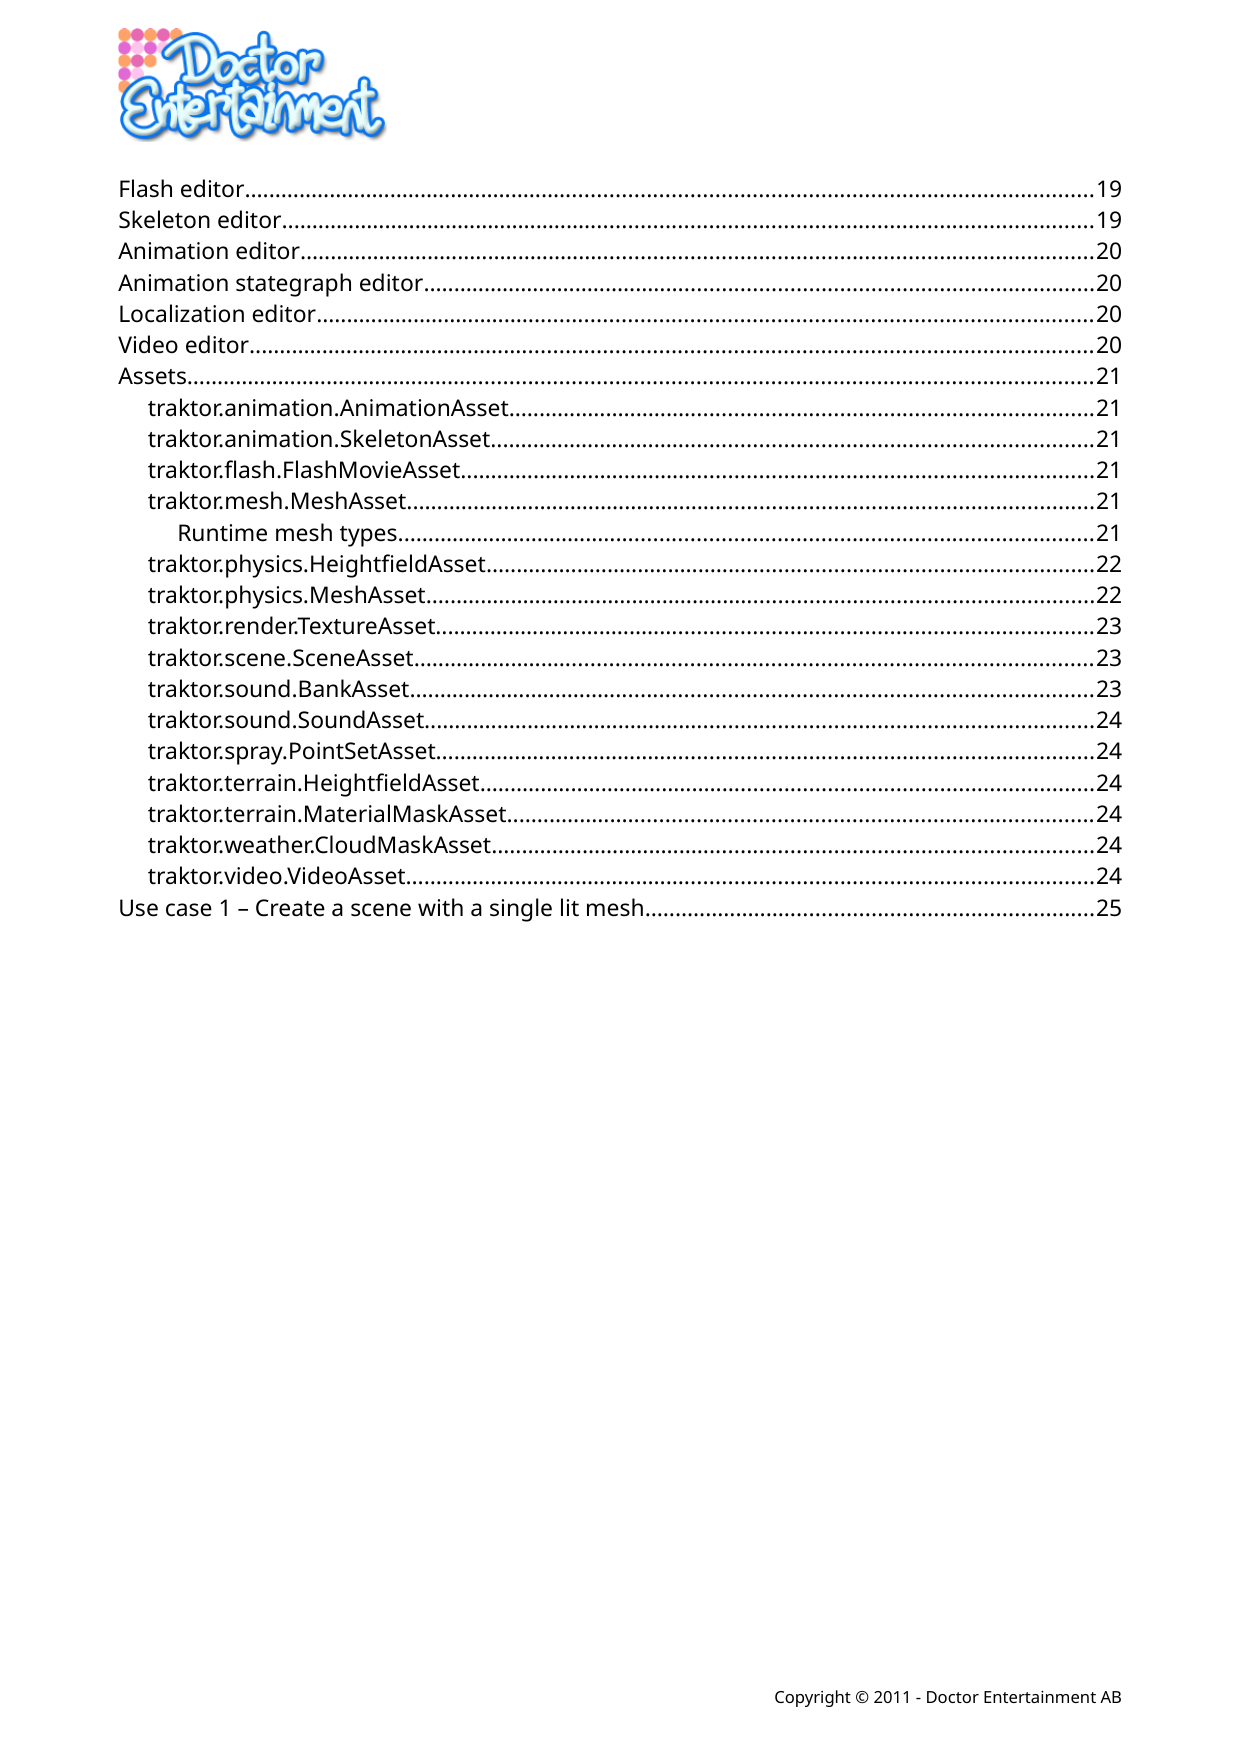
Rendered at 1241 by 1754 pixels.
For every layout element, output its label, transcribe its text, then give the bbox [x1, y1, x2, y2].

text Assets 21 [118, 360, 1122, 391]
text traktor.scene.SceneAsset 23 [148, 641, 1122, 673]
text Video editor 20 [118, 329, 1122, 360]
text traktor.animation.AnimationAsset 21 [148, 391, 1122, 423]
text Localization editor 20 [118, 298, 1122, 329]
text traktor.physics.HeightfieldAsset 22 [148, 548, 1122, 579]
text traktor.physics.MeshAsset 22 [148, 579, 1122, 610]
text Runtime mesh types 21 [177, 516, 1122, 548]
text traktor.terrain.HeightfieldAsset 24 [148, 766, 1122, 798]
text Animation stategraph editor 20 [118, 266, 1122, 298]
text traktor.sound.BankAsset 23 [148, 673, 1122, 704]
text traktor.flash.FlashMovieAsset 21 [148, 454, 1122, 485]
text traktor.video.VideoAsset 24 [148, 860, 1122, 891]
text Skeleton editor 19 [118, 204, 1122, 235]
text traktor.terrain.MaterialMaskAsset 24 [148, 798, 1122, 829]
text Flash editor 19 [118, 173, 1122, 204]
text traktor.mesh.MeshAsset 21 [148, 485, 1122, 516]
text traktor.spray.PointSetAsset 24 [148, 735, 1122, 766]
text traktor.animation.SkeletonAsset 21 [148, 423, 1122, 454]
text traktor.weather.CloudMaskAsset 24 [148, 829, 1122, 860]
text traktor.sound.SoundAsset 24 [148, 704, 1122, 735]
text Use case 1 – Create a scene with a single lit mesh 25 [118, 891, 1122, 923]
text traktor.render.TextureAsset 23 [148, 610, 1122, 641]
text Animation editor 20 [118, 235, 1122, 266]
